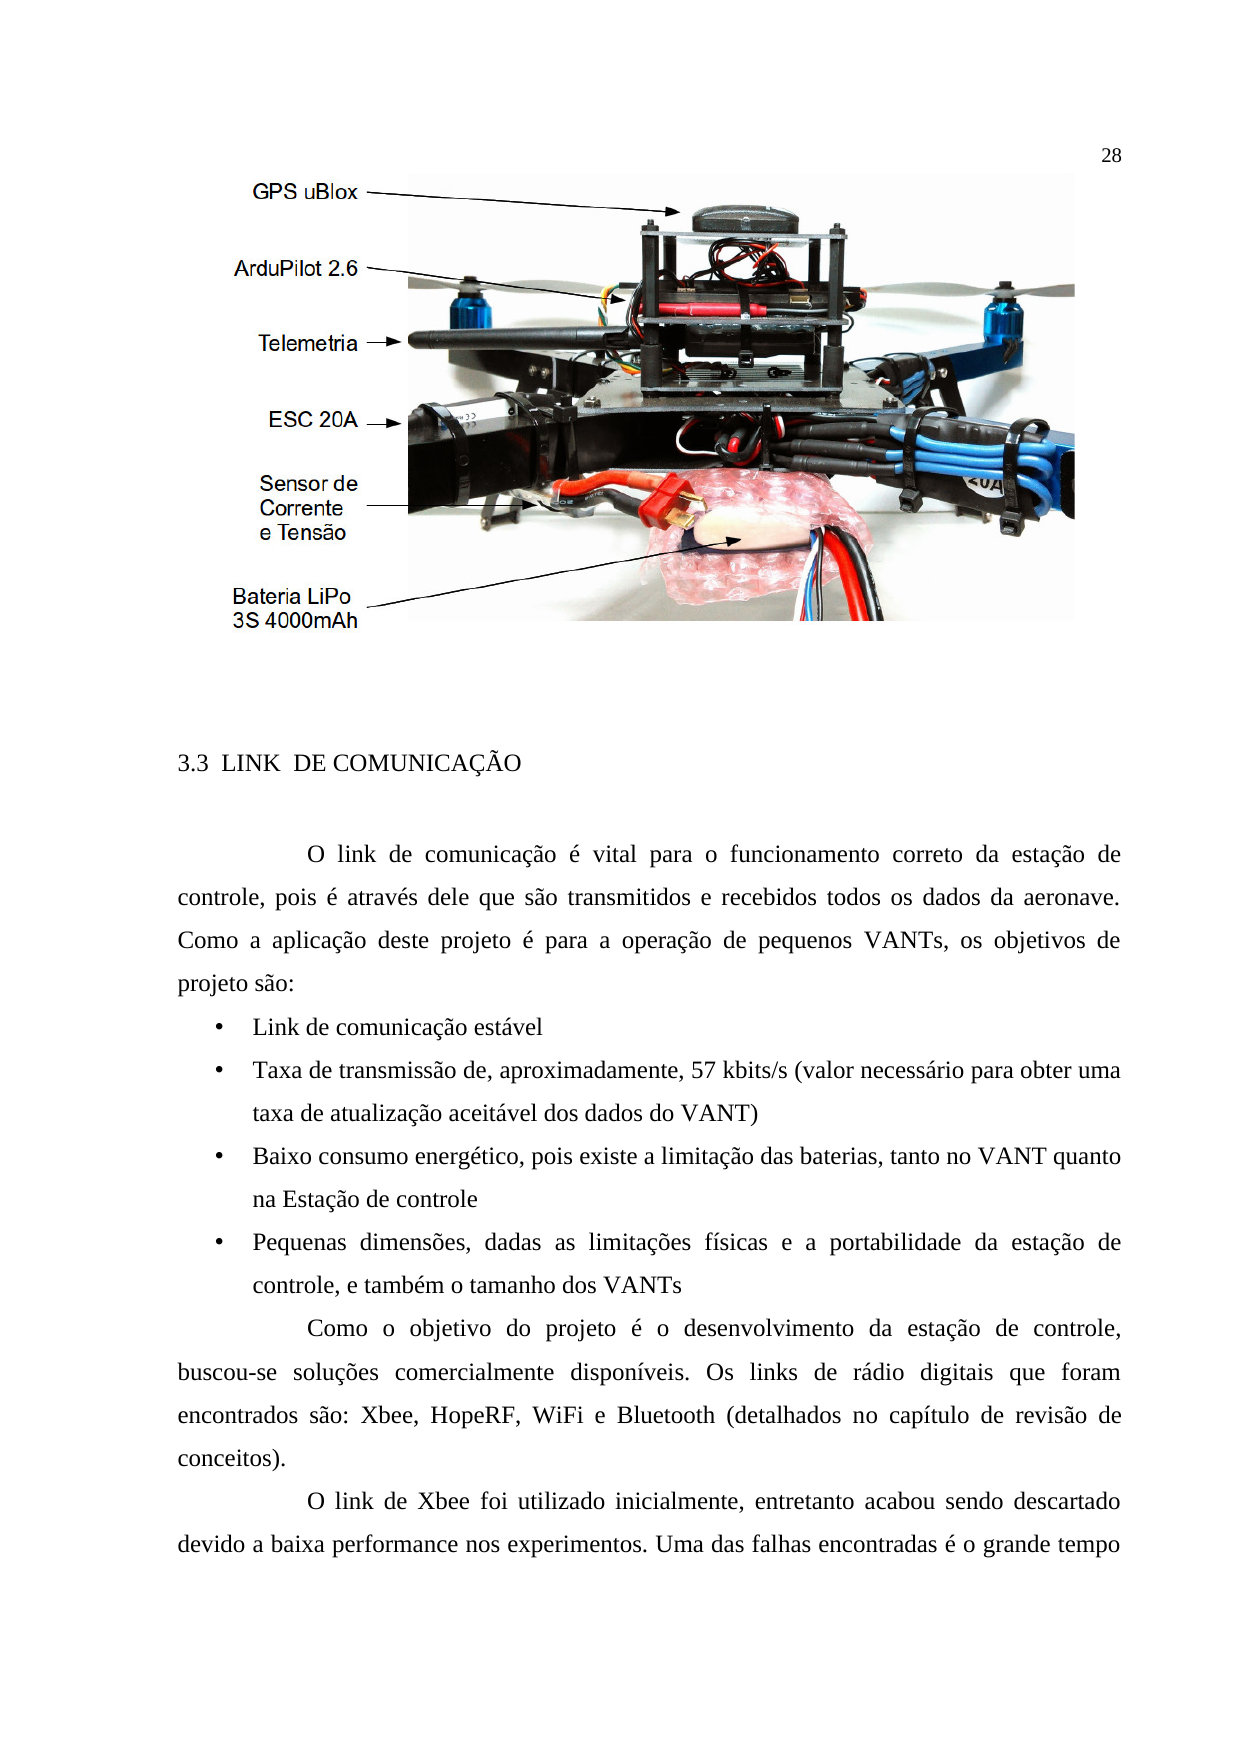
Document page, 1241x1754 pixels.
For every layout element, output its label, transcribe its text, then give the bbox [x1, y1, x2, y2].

text O link de comunicação é vital para o funcionamento correto da estação de controle, pois é através dele que são transmitidos e recebidos todos os dados da aeronave. Como a aplicação deste projeto é para a operação de pequenos VANTs, os objetivos de projeto são: [177, 839, 1122, 997]
text Como o objetivo do projeto é o desenvolvimento da estação de controle, buscou-se soluções comercialmente disponíveis. Os links de rádio digitais que foram encontrados são: Xbee, HopeRF, WiFi e Bluetooth (detalhados no capítulo de revisão de conceitos). [177, 1313, 1122, 1472]
list Taxa de transmissão de, aproximadamente, 57 kbits/s (valor necessário para obter uma taxa de atualização aceitável dos dados do VANT) [215, 1055, 1122, 1127]
picture [224, 171, 1075, 643]
list Link de comunicação estável [215, 1012, 1122, 1040]
list Pequenas dimensões, dadas as limitações físicas e a portabilidade da estação de controle, e também o tamanho dos VANTs [215, 1227, 1122, 1299]
subtitle Link De Comunicação [177, 748, 1122, 777]
list Baixo consumo energético, pois existe a limitação das baterias, tanto no VANT quanto na Estação de controle [215, 1141, 1122, 1213]
text O link de Xbee foi utilizado inicialmente, entretanto acabou sendo descartado devido a baixa performance nos experimentos. Uma das falhas encontradas é o grande tempo [177, 1486, 1122, 1558]
